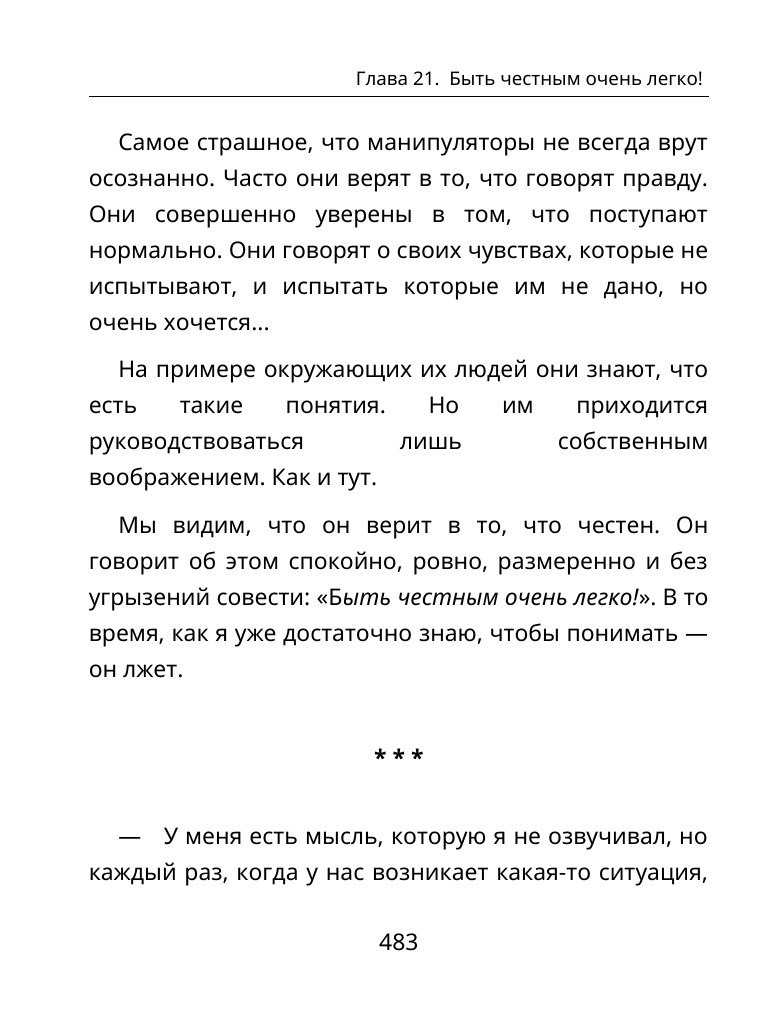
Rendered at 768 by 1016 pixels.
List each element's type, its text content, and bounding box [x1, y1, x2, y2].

list У меня есть мысль, которую я не озвучивал, но каждый раз, когда у нас возникает какая-то ситуация, [88, 820, 709, 887]
text Самое страшное, что манипуляторы не всегда врут осознанно. Часто они верят в то, что говорят правду. Они совершенно уверены в том, что поступают нормально. Они говорят о своих чувствах, которые не испытывают, и испытать которые им не дано, но очень хочется... [88, 126, 709, 337]
text На примере окружающих их людей они знают, что есть такие понятия. Но им приходится руководствоваться лишь собственным воображением. Как и тут. [88, 353, 709, 492]
subtitle * * * [88, 742, 709, 773]
text Мы видим, что он верит в то, что честен. Он говорит об этом спокойно, ровно, размеренно и без угрызений совести: «Быть честным очень легко!». В то время, как я уже достаточно знаю, чтобы понимать — он лжет. [88, 509, 709, 684]
